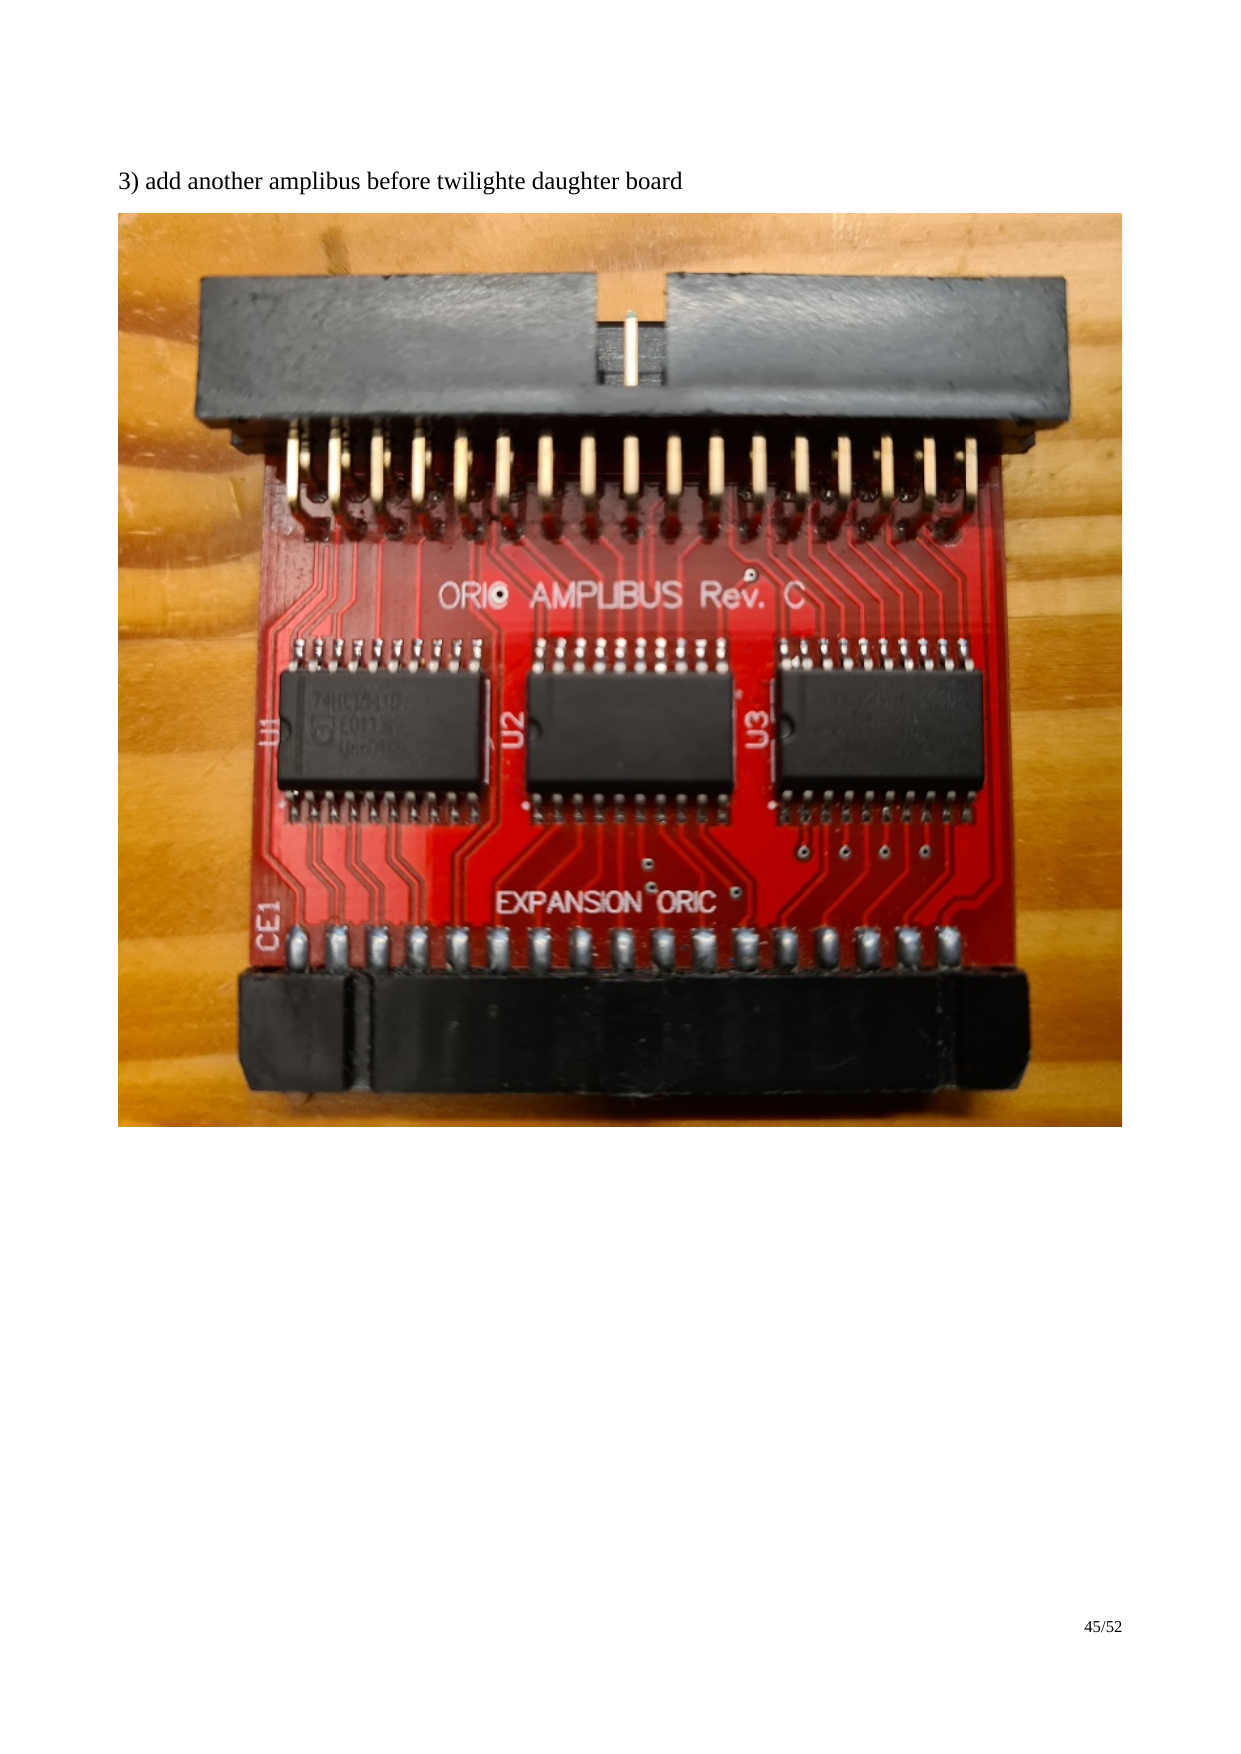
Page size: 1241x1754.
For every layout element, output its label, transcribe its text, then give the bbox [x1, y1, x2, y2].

text 3) add another amplibus before twilighte daughter board [118, 166, 1122, 195]
picture [118, 213, 1123, 1127]
